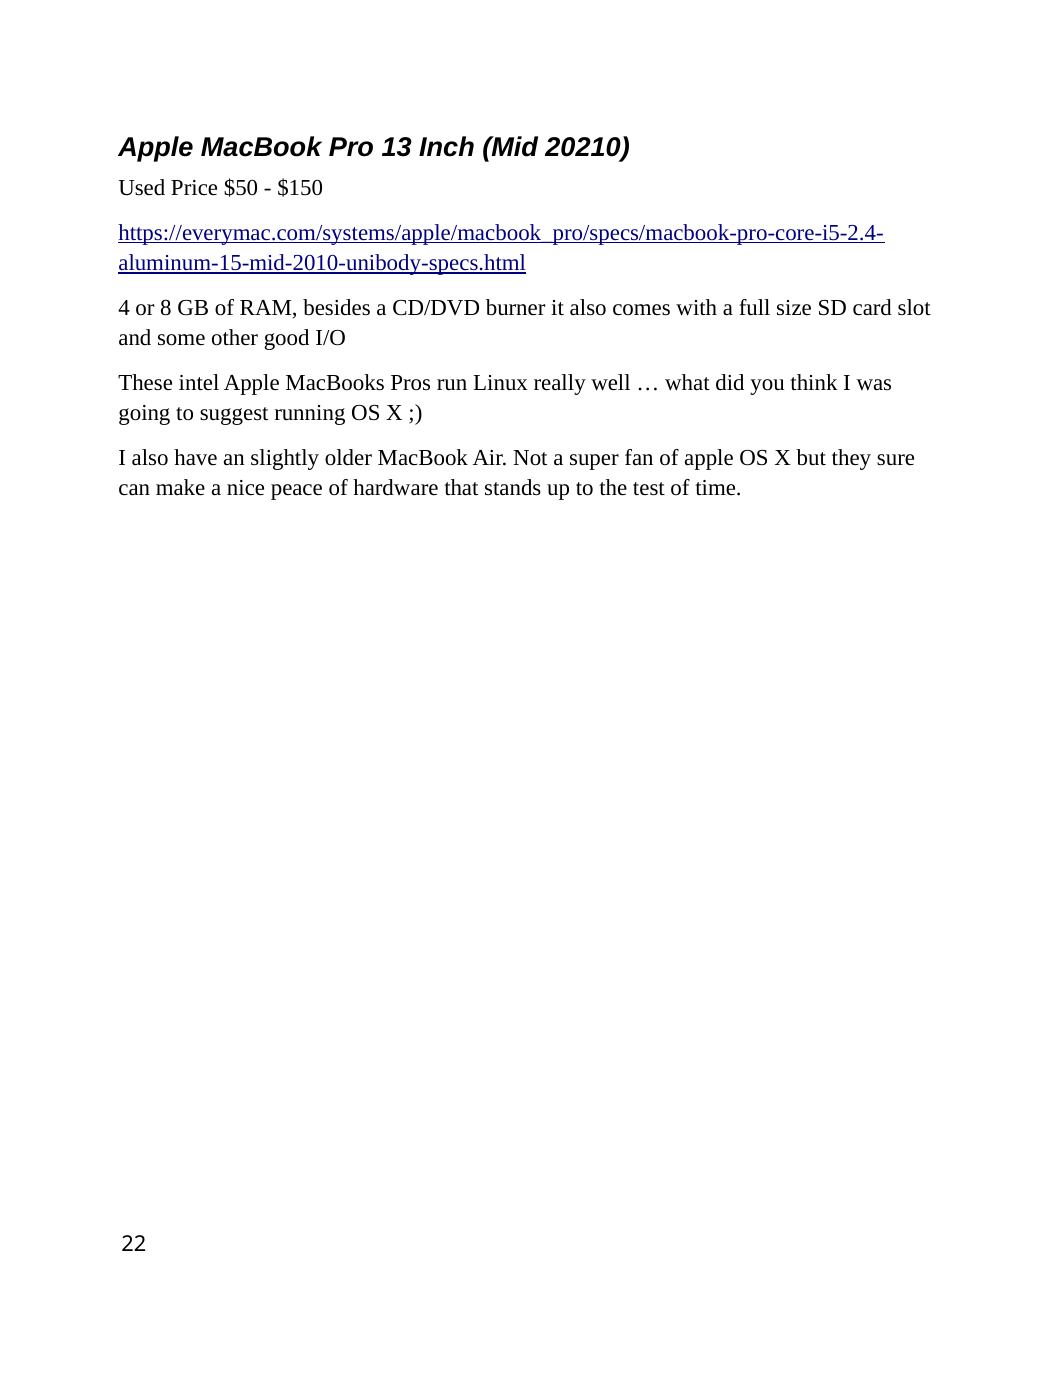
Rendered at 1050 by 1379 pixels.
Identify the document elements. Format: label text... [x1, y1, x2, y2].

text 4 or 8 GB of RAM, besides a CD/DVD burner it also comes with a full size SD card slot and some other good I/O [118, 294, 932, 351]
text I also have an slightly older MacBook Air. Not a super fan of apple OS X but they sure can make a nice peace of hardware that stands up to the test of time. [118, 444, 932, 501]
text These intel Apple MacBooks Pros run Linux really well … what did you think I was going to suggest running OS X ;) [118, 369, 932, 426]
text Used Price $50 - $150 [118, 174, 932, 201]
text https://everymac.com/systems/apple/macbook_pro/specs/macbook-pro-core-i5-2.4-aluminum-15-mid-2010-unibody-specs.html [118, 219, 932, 276]
subtitle Apple MacBook Pro 13 Inch (Mid 20210) [118, 131, 932, 162]
